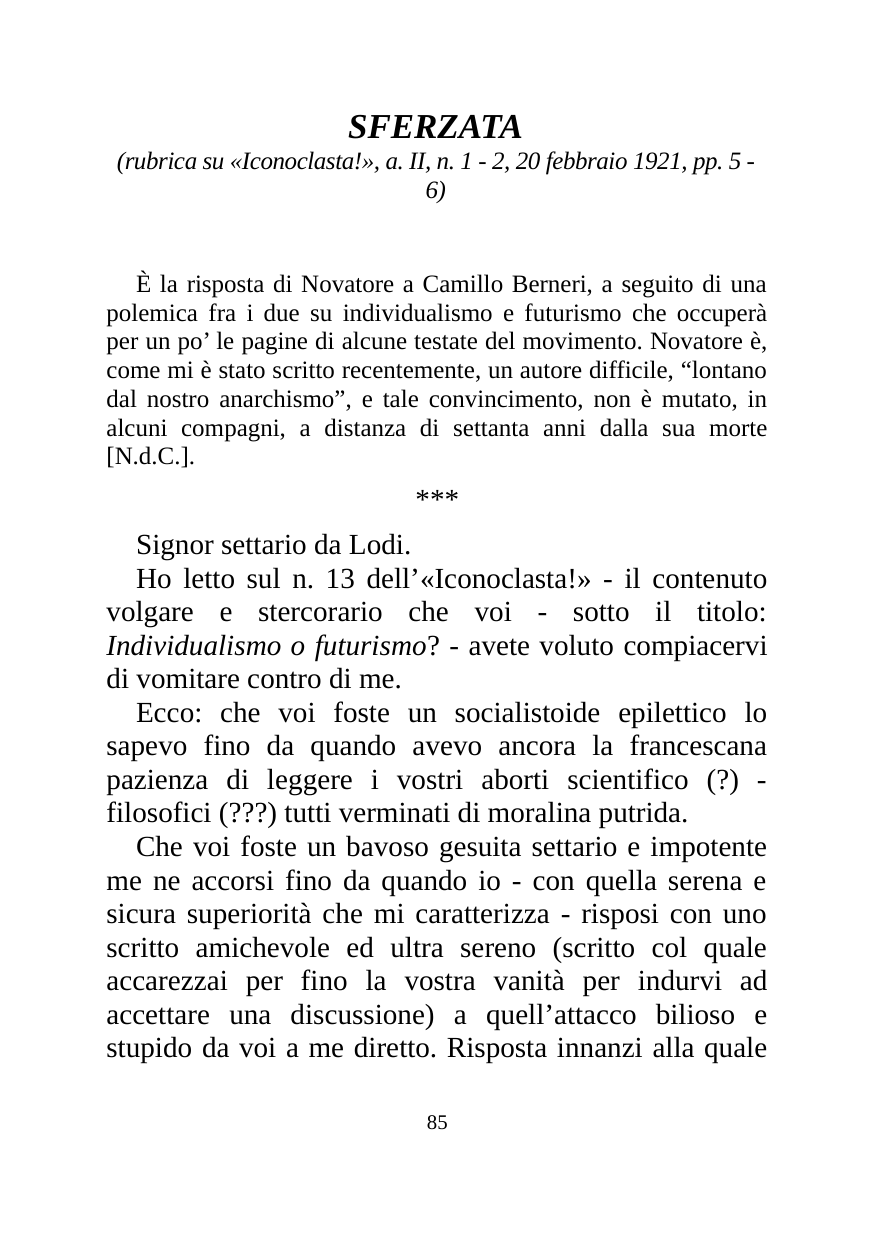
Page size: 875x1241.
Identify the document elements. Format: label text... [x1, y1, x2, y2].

text Ho letto sul n. 13 dell’«Iconoclasta!» - il contenuto volgare e stercorario che voi - sotto il titolo: Individualismo o futurismo? - avete voluto compiacervi di vomitare contro di me. [106, 561, 768, 695]
subtitle SFERZATA (rubrica su «Iconoclasta!», a. II, n. 1 - 2, 20 febbraio 1921, pp. 5 - 6) [106, 106, 768, 204]
text Signor settario da Lodi. [106, 527, 768, 561]
text *** [106, 482, 768, 515]
text È la risposta di Novatore a Camillo Berneri, a seguito di una polemica fra i due su individualismo e futurismo che occuperà per un po’ le pagine di alcune testate del movimento. Novatore è, come mi è stato scritto recentemente, un autore difficile, “lontano dal nostro anarchismo”, e tale convincimento, non è mutato, in alcuni compagni, a distanza di settanta anni dalla sua morte [N.d.C.]. [106, 269, 768, 470]
text Ecco: che voi foste un socialistoide epilettico lo sapevo fino da quando avevo ancora la francescana pazienza di leggere i vostri aborti scientifico (?) - filosofici (???) tutti verminati di moralina putrida. [106, 695, 768, 829]
text Che voi foste un bavoso gesuita settario e impotente me ne accorsi fino da quando io - con quella serena e sicura superiorità che mi caratterizza - risposi con uno scritto amichevole ed ultra sereno (scritto col quale accarezzai per fino la vostra vanità per indurvi ad accettare una discussione) a quell’attacco bilioso e stupido da voi a me diretto. Risposta innanzi alla quale [106, 829, 768, 1064]
